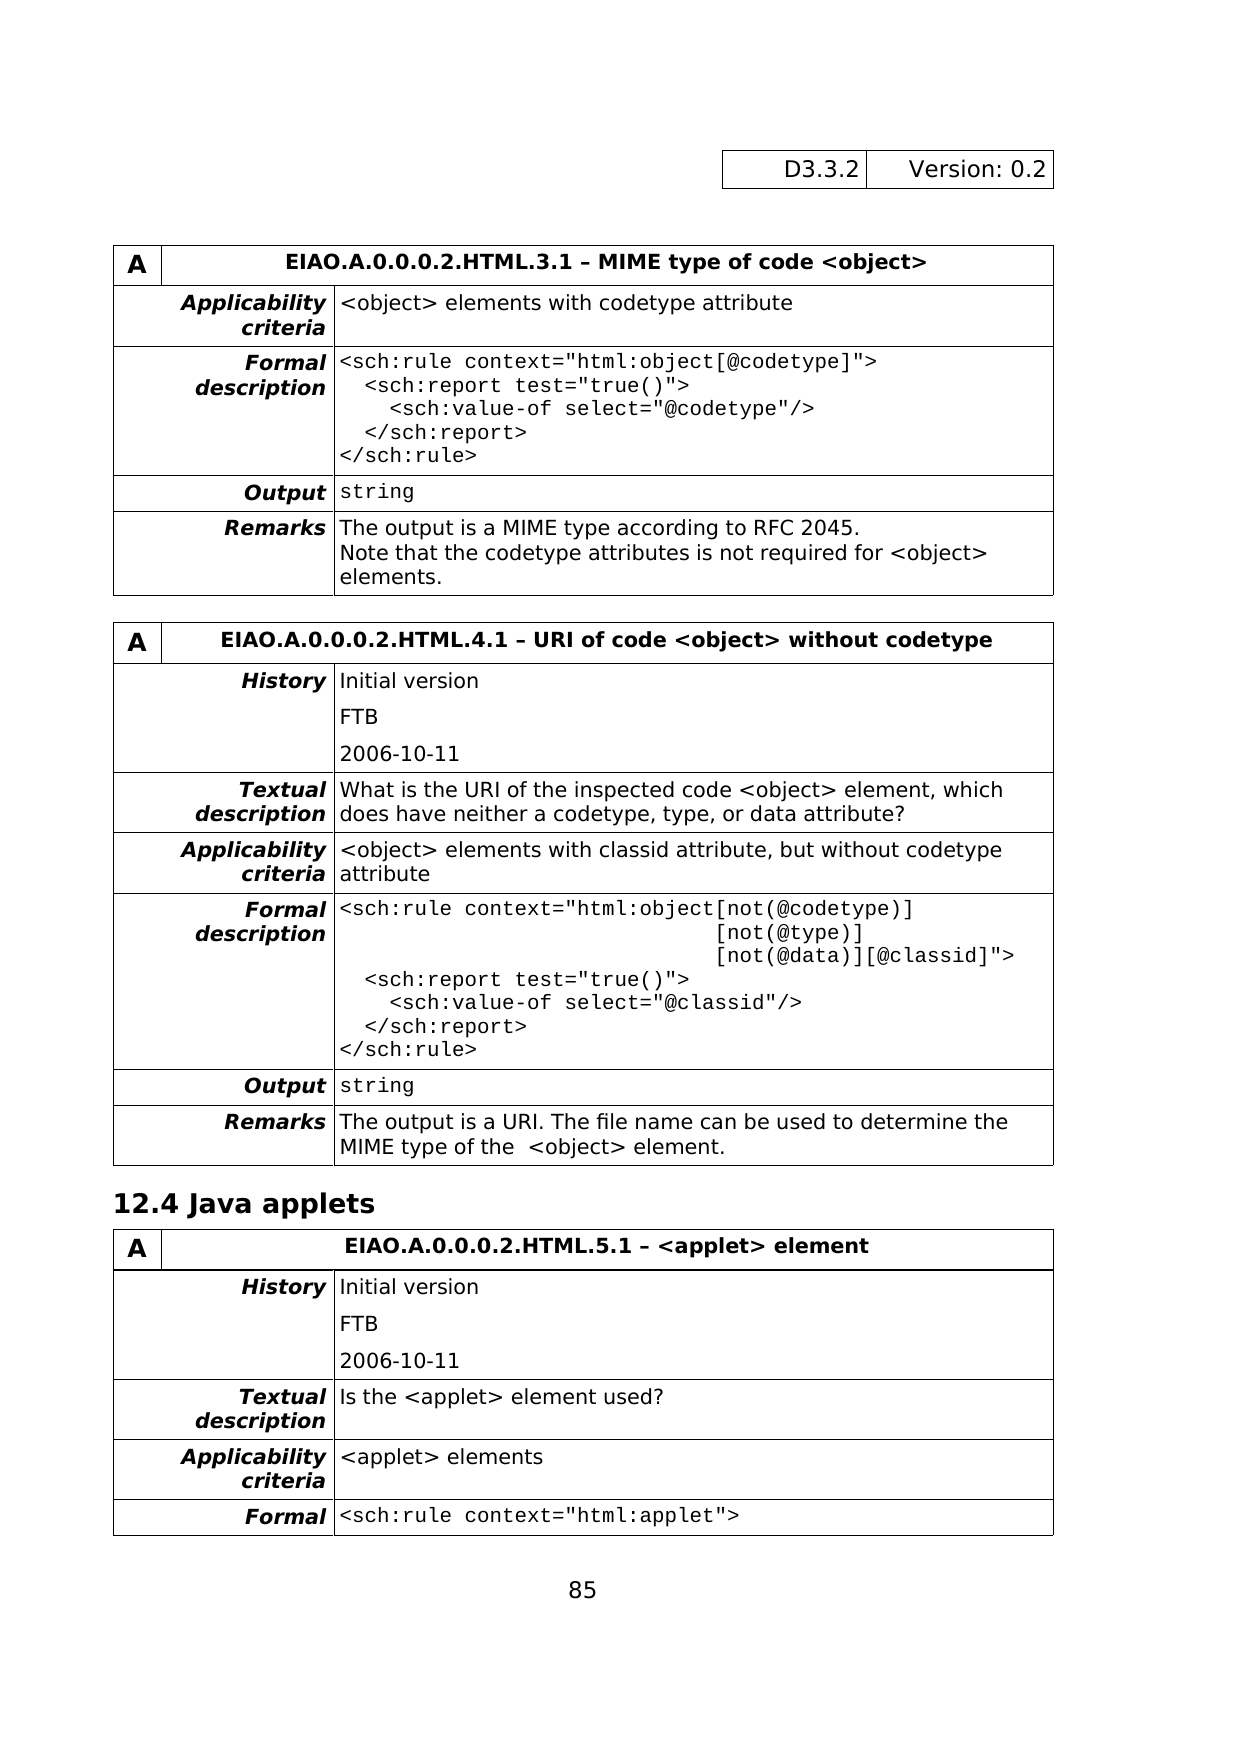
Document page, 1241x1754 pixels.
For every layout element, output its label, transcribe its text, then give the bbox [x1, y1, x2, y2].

table_cell Formal [114, 1500, 333, 1535]
table_cell History [114, 1271, 333, 1379]
table_cell <sch:rule context="html:object[not(@codetype)] [not(@type)] [not(@data)][@classid]"> <sch:report test="true()"> <sch:value-of select="@classid"/> </sch:report> </sch:rule> [335, 894, 1053, 1069]
table_header A [114, 1230, 161, 1269]
table_cell The output is a MIME type according to RFC 2045. Note that the codetype attributes is not required for <object> elements. [335, 512, 1053, 595]
table_cell <object> elements with classid attribute, but without codetype attribute [335, 833, 1053, 893]
table_cell <applet> elements [335, 1440, 1053, 1499]
table_cell Output [114, 1070, 333, 1105]
table_header EIAO.A.0.0.0.2.HTML.3.1 – MIME type of code <object> [162, 246, 1053, 285]
table_cell Remarks [114, 1106, 333, 1165]
table_header A [114, 623, 161, 663]
table_cell Initial version FTB 2006-10-11 [335, 1271, 1053, 1379]
table_cell <sch:rule context="html:applet"> [335, 1500, 1053, 1535]
table_cell string [335, 1070, 1053, 1105]
table_cell Output [114, 476, 333, 511]
table_cell What is the URI of the inspected code <object> element, which does have neither a codetype, type, or data attribute? [335, 773, 1053, 832]
table_cell Initial version FTB 2006-10-11 [335, 664, 1053, 772]
table_cell <object> elements with codetype attribute [335, 286, 1053, 346]
table_cell Is the <applet> element used? [335, 1380, 1053, 1439]
table_header A [114, 246, 161, 285]
table_header EIAO.A.0.0.0.2.HTML.5.1 – <applet> element [162, 1230, 1053, 1269]
table_cell The output is a URI. The file name can be used to determine the MIME type of the <object> element. [335, 1106, 1053, 1165]
table_cell <sch:rule context="html:object[@codetype]"> <sch:report test="true()"> <sch:value-of select="@codetype"/> </sch:report> </sch:rule> [335, 347, 1053, 475]
table_cell Remarks [114, 512, 333, 595]
table_cell Formal description [114, 894, 333, 1069]
table_cell string [335, 476, 1053, 511]
table_cell History [114, 664, 333, 772]
table_cell Applicability criteria [114, 1440, 333, 1499]
table_cell Textual description [114, 773, 333, 832]
table_cell Formal description [114, 347, 333, 475]
table_header EIAO.A.0.0.0.2.HTML.4.1 – URI of code <object> without codetype [162, 623, 1053, 663]
table_cell Applicability criteria [114, 833, 333, 893]
table_cell Applicability criteria [114, 286, 333, 346]
table_cell Textual description [114, 1380, 333, 1439]
subtitle Java applets [112, 1188, 1053, 1220]
